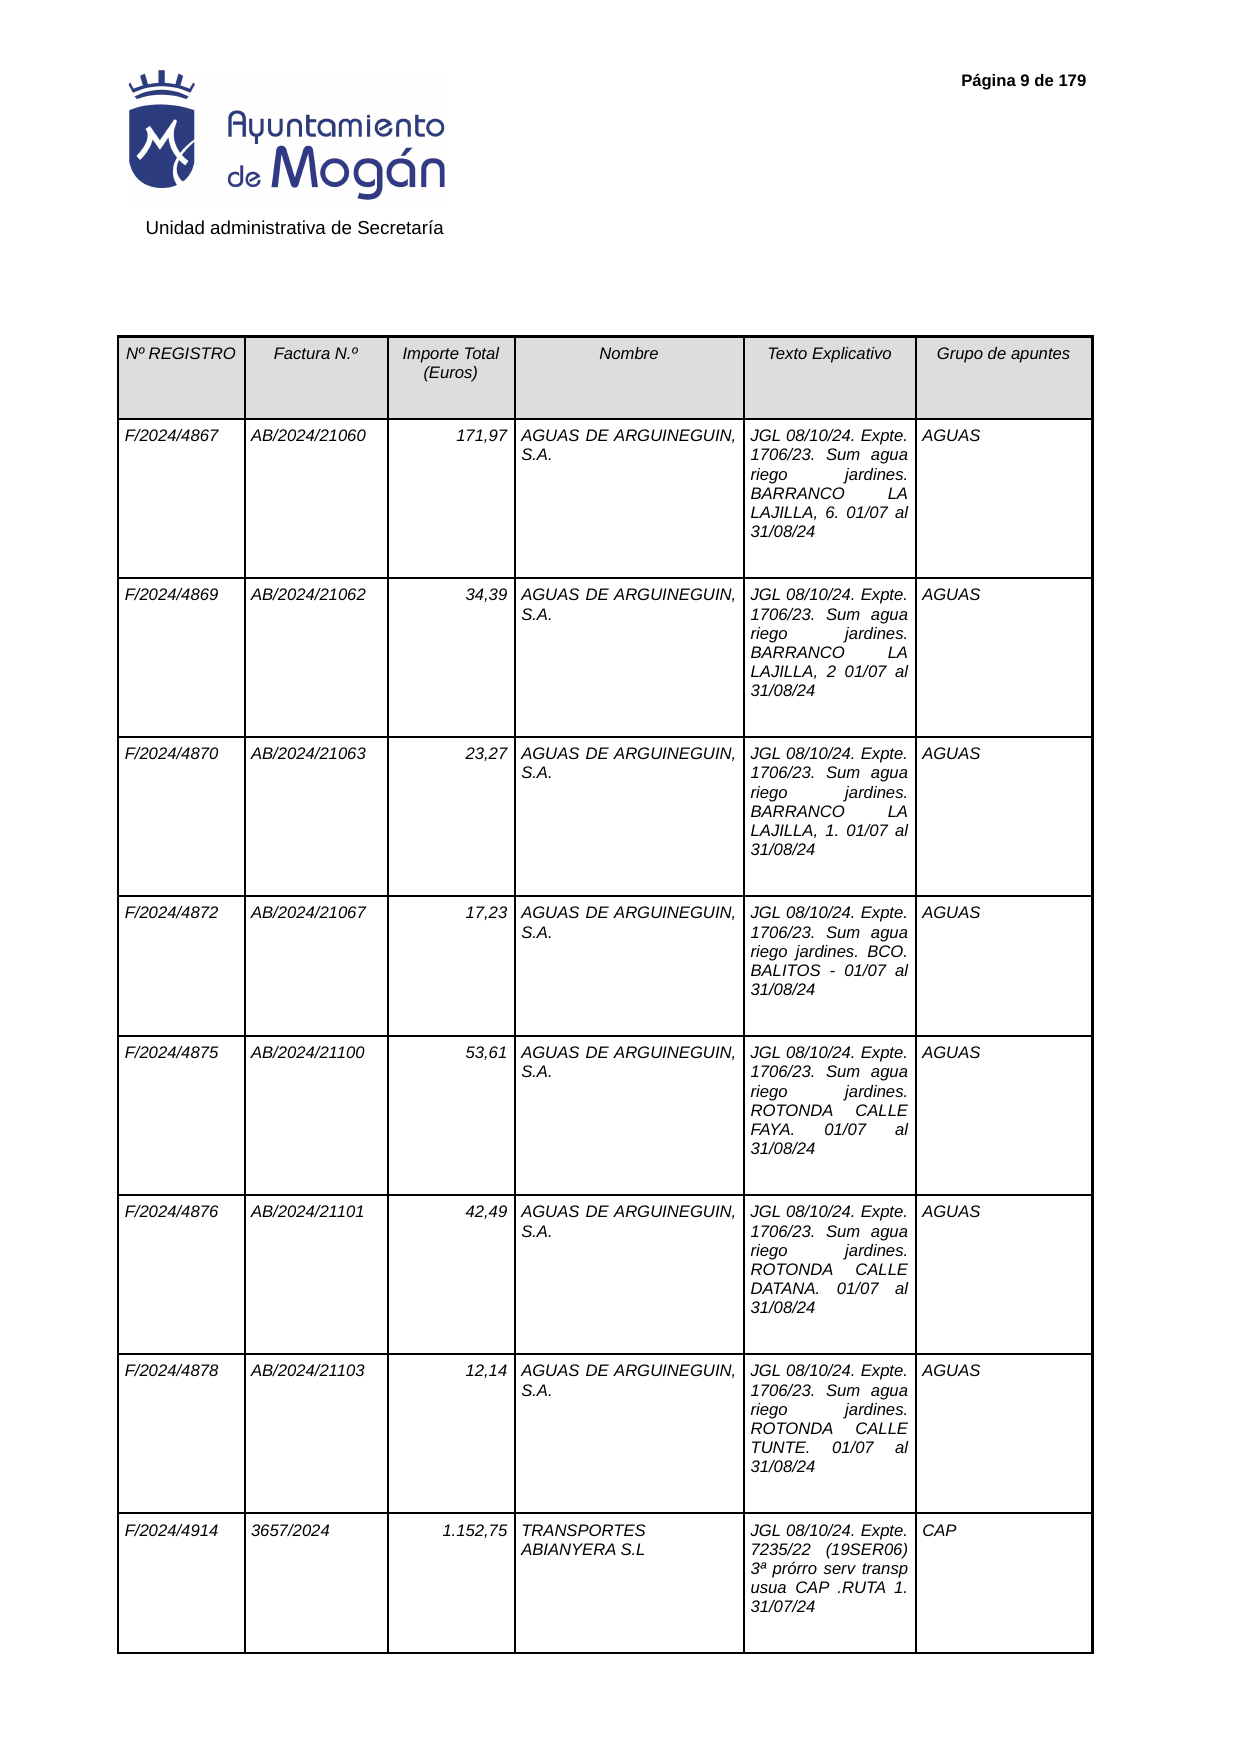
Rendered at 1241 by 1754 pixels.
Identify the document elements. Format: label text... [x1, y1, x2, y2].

table_cell JGL 08/10/24. Expte. 1706/23. Sum agua riego jardines. ROTONDA CALLE FAYA. 01/07 al 31/08/24 [745, 1037, 915, 1194]
table_cell 12,14 [389, 1355, 514, 1512]
table_cell 17,23 [389, 897, 514, 1035]
table_cell AB/2024/21062 [246, 579, 387, 736]
table_cell 42,49 [389, 1196, 514, 1353]
table_cell 53,61 [389, 1037, 514, 1194]
table_cell 23,27 [389, 738, 514, 895]
table_cell AB/2024/21103 [246, 1355, 387, 1512]
table_cell AB/2024/21063 [246, 738, 387, 895]
table_header Importe Total (Euros) [389, 338, 514, 418]
table_cell F/2024/4869 [119, 579, 244, 736]
table_cell 3657/2024 [246, 1514, 387, 1652]
table_cell F/2024/4867 [119, 420, 244, 577]
table_header Grupo de apuntes [917, 338, 1091, 418]
table_cell AGUAS [917, 579, 1091, 736]
table_cell F/2024/4914 [119, 1514, 244, 1652]
table_cell AGUAS DE ARGUINEGUIN, S.A. [516, 1037, 743, 1194]
table_header Texto Explicativo [745, 338, 915, 418]
table_cell AGUAS [917, 1196, 1091, 1353]
table_cell F/2024/4878 [119, 1355, 244, 1512]
table_cell F/2024/4872 [119, 897, 244, 1035]
table_cell AB/2024/21101 [246, 1196, 387, 1353]
picture [128, 70, 445, 206]
table_cell AGUAS [917, 738, 1091, 895]
table_cell AGUAS DE ARGUINEGUIN, S.A. [516, 579, 743, 736]
table_cell AGUAS [917, 897, 1091, 1035]
table_cell JGL 08/10/24. Expte. 1706/23. Sum agua riego jardines. ROTONDA CALLE TUNTE. 01/07 al 31/08/24 [745, 1355, 915, 1512]
table_cell AGUAS DE ARGUINEGUIN, S.A. [516, 420, 743, 577]
table_cell F/2024/4875 [119, 1037, 244, 1194]
table_cell JGL 08/10/24. Expte. 1706/23. Sum agua riego jardines. ROTONDA CALLE DATANA. 01/07 al 31/08/24 [745, 1196, 915, 1353]
table_cell 171,97 [389, 420, 514, 577]
table_cell JGL 08/10/24. Expte. 7235/22 (19SER06) 3ª prórro serv transp usua CAP .RUTA 1. 31/07/24 [745, 1514, 915, 1652]
table_cell AGUAS [917, 1037, 1091, 1194]
table_cell F/2024/4870 [119, 738, 244, 895]
table_cell AB/2024/21067 [246, 897, 387, 1035]
table_cell JGL 08/10/24. Expte. 1706/23. Sum agua riego jardines. BARRANCO LA LAJILLA, 1. 01/07 al 31/08/24 [745, 738, 915, 895]
table_cell TRANSPORTES ABIANYERA S.L [516, 1514, 743, 1652]
table_cell JGL 08/10/24. Expte. 1706/23. Sum agua riego jardines. BCO. BALITOS - 01/07 al 31/08/24 [745, 897, 915, 1035]
table_cell JGL 08/10/24. Expte. 1706/23. Sum agua riego jardines. BARRANCO LA LAJILLA, 2 01/07 al 31/08/24 [745, 579, 915, 736]
table_cell AGUAS DE ARGUINEGUIN, S.A. [516, 897, 743, 1035]
table_cell AGUAS DE ARGUINEGUIN, S.A. [516, 738, 743, 895]
table_cell AB/2024/21060 [246, 420, 387, 577]
table_cell AGUAS [917, 420, 1091, 577]
table_cell AGUAS DE ARGUINEGUIN, S.A. [516, 1196, 743, 1353]
table_cell F/2024/4876 [119, 1196, 244, 1353]
table_header Nº REGISTRO [119, 338, 244, 418]
table_cell AGUAS [917, 1355, 1091, 1512]
table_cell AB/2024/21100 [246, 1037, 387, 1194]
table_cell AGUAS DE ARGUINEGUIN, S.A. [516, 1355, 743, 1512]
table_cell CAP [917, 1514, 1091, 1652]
table_cell 1.152,75 [389, 1514, 514, 1652]
table_cell 34,39 [389, 579, 514, 736]
table_header Factura N.º [246, 338, 387, 418]
table_cell JGL 08/10/24. Expte. 1706/23. Sum agua riego jardines. BARRANCO LA LAJILLA, 6. 01/07 al 31/08/24 [745, 420, 915, 577]
table_header Nombre [516, 338, 743, 418]
